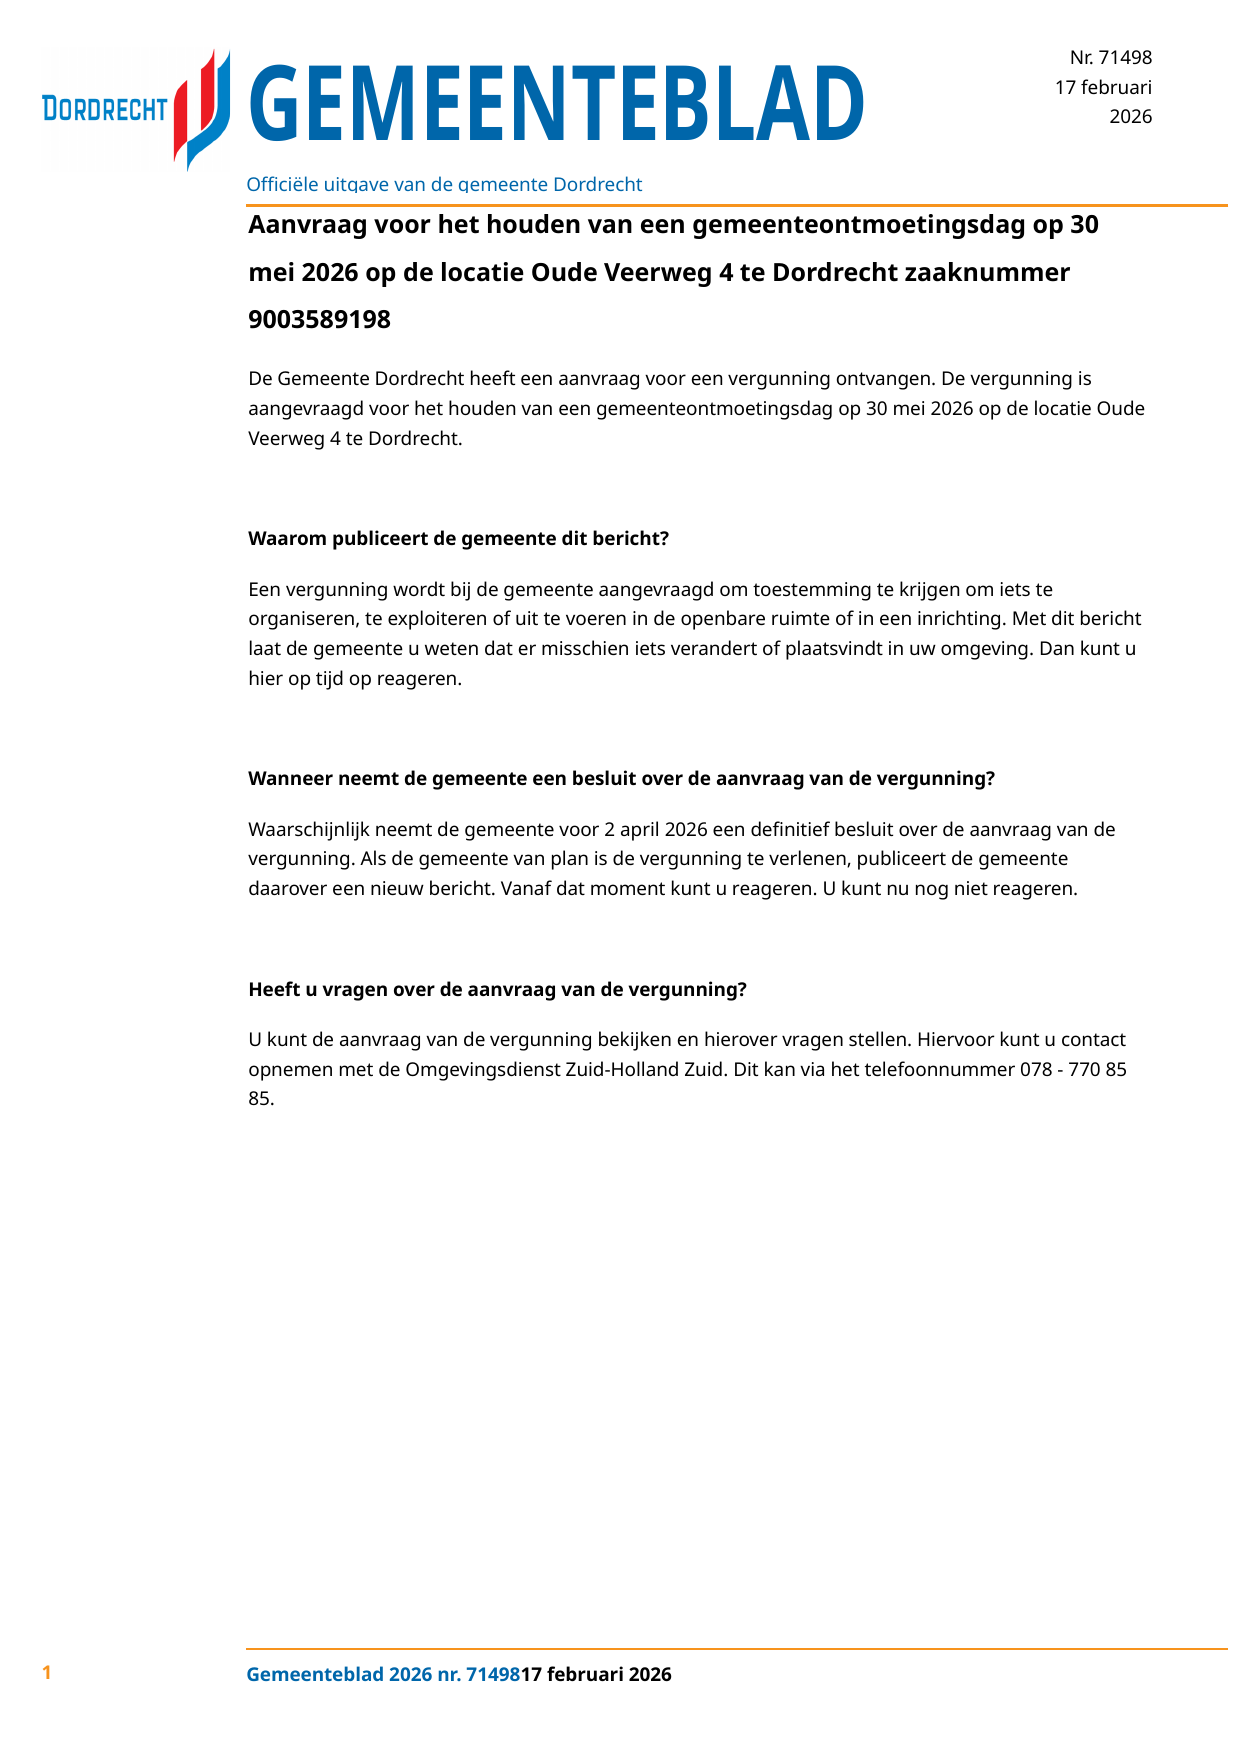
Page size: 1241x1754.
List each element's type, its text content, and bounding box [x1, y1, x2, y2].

picture [41, 47, 231, 172]
text Aanvraag voor het houden van een gemeenteontmoetingsdag op 30 mei 2026 op de locatie Oude Veerweg 4 te Dordrecht zaaknummer 9003589198 [248, 207, 1152, 336]
text Wanneer neemt de gemeente een besluit over de aanvraag van de vergunning? [248, 766, 1152, 791]
text De Gemeente Dordrecht heeft een aanvraag voor een vergunning ontvangen. De vergunning is aangevraagd voor het houden van een gemeenteontmoetingsdag op 30 mei 2026 op de locatie Oude Veerweg 4 te Dordrecht. [248, 366, 1152, 450]
text Een vergunning wordt bij de gemeente aangevraagd om toestemming te krijgen om iets te organiseren, te exploiteren of uit te voeren in de openbare ruimte of in een inrichting. Met dit bericht laat de gemeente u weten dat er misschien iets verandert of plaatsvindt in uw omgeving. Dan kunt u hier op tijd op reageren. [248, 576, 1152, 690]
text Heeft u vragen over de aanvraag van de vergunning? [248, 976, 1152, 1002]
text U kunt de aanvraag van de vergunning bekijken en hierover vragen stellen. Hiervoor kunt u contact opnemen met de Omgevingsdienst Zuid-Holland Zuid. Dit kan via het telefoonnummer 078 - 770 85 85. [248, 1026, 1152, 1111]
text Waarom publiceert de gemeente dit bericht? [248, 526, 1152, 551]
text Waarschijnlijk neemt de gemeente voor 2 april 2026 een definitief besluit over de aanvraag van de vergunning. Als de gemeente van plan is de vergunning te verlenen, publiceert de gemeente daarover een nieuw bericht. Vanaf dat moment kunt u reageren. U kunt nu nog niet reageren. [248, 816, 1152, 901]
